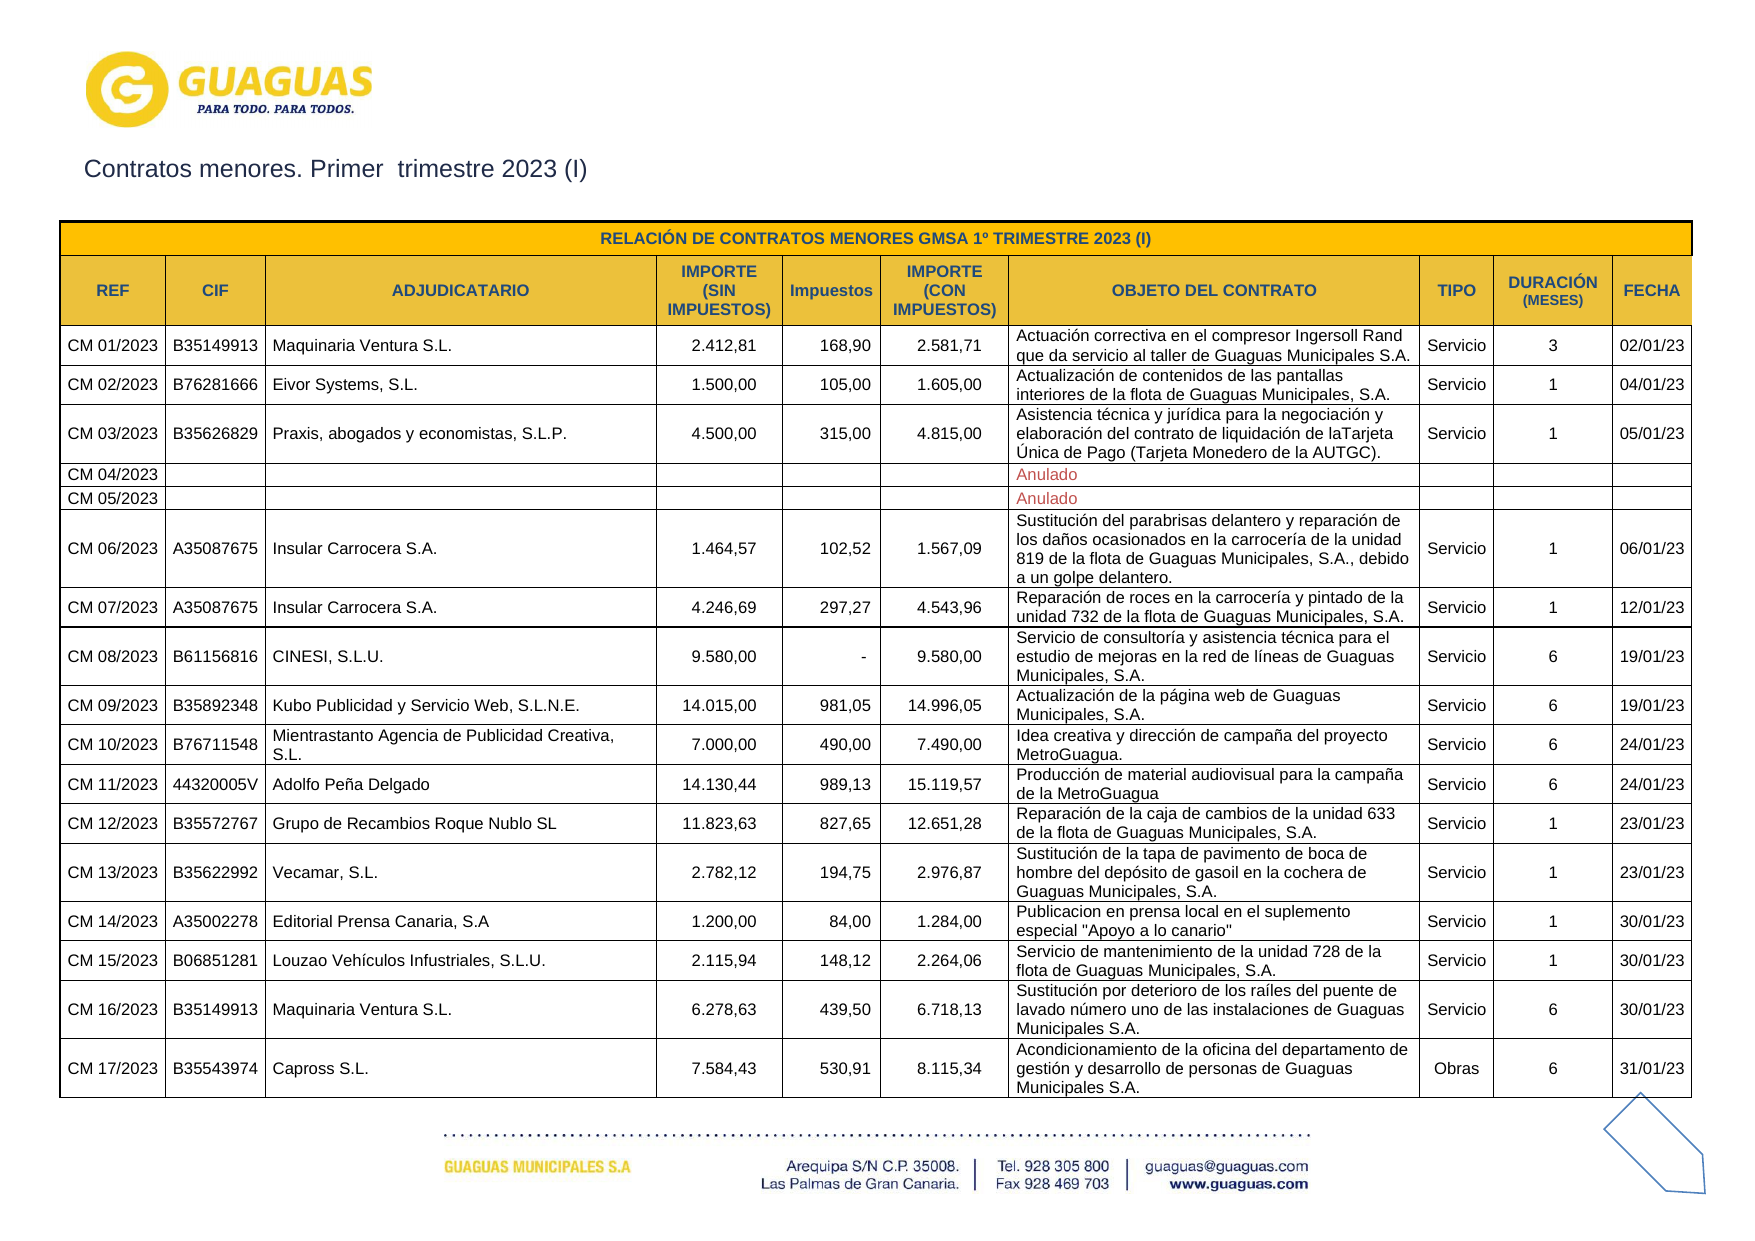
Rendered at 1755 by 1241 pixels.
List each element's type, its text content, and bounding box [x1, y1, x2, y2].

table_cell 2.782,12 [657, 844, 782, 901]
table_cell 19/01/23 [1613, 686, 1691, 724]
table_cell Obras [1420, 1039, 1493, 1097]
table_cell CINESI, S.L.U. [266, 628, 656, 685]
table_cell 6 [1494, 725, 1612, 764]
table_cell 1 [1494, 405, 1612, 462]
table_cell Editorial Prensa Canaria, S.A [266, 902, 656, 940]
table_cell 148,12 [783, 941, 880, 980]
table_cell CM 01/2023 [61, 326, 165, 364]
table_cell Praxis, abogados y economistas, S.L.P. [266, 405, 656, 462]
table_cell 8.115,34 [881, 1039, 1008, 1097]
table_cell 2.115,94 [657, 941, 782, 980]
table_header RELACIÓN DE CONTRATOS MENORES GMSA 1º TRIMESTRE 2023 (I) [61, 223, 1691, 255]
table_cell 30/01/23 [1613, 941, 1691, 980]
table_cell CM 17/2023 [61, 1039, 165, 1097]
table_cell Servicio [1420, 326, 1493, 364]
table_cell 530,91 [783, 1039, 880, 1097]
table_cell 194,75 [783, 844, 880, 901]
table_cell Publicacion en prensa local en el suplemento especial "Apoyo a lo canario" [1009, 902, 1419, 940]
table_cell CM 10/2023 [61, 725, 165, 764]
table_cell Eivor Systems, S.L. [266, 366, 656, 404]
table_cell 1 [1494, 366, 1612, 404]
table_cell 4.500,00 [657, 405, 782, 462]
table_cell 6 [1494, 1039, 1612, 1097]
table_cell 6 [1494, 686, 1612, 724]
table_cell Vecamar, S.L. [266, 844, 656, 901]
table_cell A35087675 [166, 510, 265, 587]
table_cell Maquinaria Ventura S.L. [266, 981, 656, 1038]
table_cell CM 03/2023 [61, 405, 165, 462]
table_cell Acondicionamiento de la oficina del departamento de gestión y desarrollo de personas de Guaguas Municipales S.A. [1009, 1039, 1419, 1097]
table_cell A35002278 [166, 902, 265, 940]
text Contratos menores. Primer trimestre 2023 (I) [84, 154, 1694, 183]
table_cell 6.718,13 [881, 981, 1008, 1038]
table_cell 4.815,00 [881, 405, 1008, 462]
table_cell Actuación correctiva en el compresor Ingersoll Rand que da servicio al taller de Guaguas Municipales S.A. [1009, 326, 1419, 364]
table_cell B35543974 [166, 1039, 265, 1097]
table_cell CM 12/2023 [61, 804, 165, 842]
table_cell 15.119,57 [881, 765, 1008, 803]
table_cell A35087675 [166, 588, 265, 626]
table_cell CM 05/2023 [61, 487, 165, 509]
table_cell Louzao Vehículos Infustriales, S.L.U. [266, 941, 656, 980]
table_cell 06/01/23 [1613, 510, 1691, 587]
table_cell [1420, 464, 1493, 486]
table_cell 7.584,43 [657, 1039, 782, 1097]
table_cell [1613, 464, 1691, 486]
table_cell 315,00 [783, 405, 880, 462]
table_cell 19/01/23 [1613, 628, 1691, 685]
table_cell Servicio de consultoría y asistencia técnica para el estudio de mejoras en la red de líneas de Guaguas Municipales, S.A. [1009, 628, 1419, 685]
table_cell 2.976,87 [881, 844, 1008, 901]
table_cell 05/01/23 [1613, 405, 1691, 462]
table_cell B35626829 [166, 405, 265, 462]
table_cell 1.284,00 [881, 902, 1008, 940]
table_cell B61156816 [166, 628, 265, 685]
table_cell 12/01/23 [1613, 588, 1691, 626]
table_cell Reparación de la caja de cambios de la unidad 633 de la flota de Guaguas Municipales, S.A. [1009, 804, 1419, 842]
table_cell 14.015,00 [657, 686, 782, 724]
table_cell Servicio [1420, 804, 1493, 842]
table_cell 11.823,63 [657, 804, 782, 842]
table_cell 14.130,44 [657, 765, 782, 803]
table_cell 1 [1494, 844, 1612, 901]
table_cell 2.264,06 [881, 941, 1008, 980]
table_cell - [783, 628, 880, 685]
table_cell 6 [1494, 981, 1612, 1038]
table_cell [783, 464, 880, 486]
table_cell Grupo de Recambios Roque Nublo SL [266, 804, 656, 842]
table_cell 297,27 [783, 588, 880, 626]
table_cell 24/01/23 [1613, 725, 1691, 764]
table_cell Anulado [1009, 487, 1419, 509]
table_cell Actualización de la página web de Guaguas Municipales, S.A. [1009, 686, 1419, 724]
table_cell CM 06/2023 [61, 510, 165, 587]
table_cell 1 [1494, 588, 1612, 626]
table_cell 44320005V [166, 765, 265, 803]
table_cell 1.605,00 [881, 366, 1008, 404]
table_cell B76711548 [166, 725, 265, 764]
table_cell 1.567,09 [881, 510, 1008, 587]
table_cell 105,00 [783, 366, 880, 404]
table_cell 24/01/23 [1613, 765, 1691, 803]
table_cell [1420, 487, 1493, 509]
table_cell B35572767 [166, 804, 265, 842]
table_cell Kubo Publicidad y Servicio Web, S.L.N.E. [266, 686, 656, 724]
table_cell Servicio [1420, 844, 1493, 901]
table_cell 7.000,00 [657, 725, 782, 764]
table_cell Actualización de contenidos de las pantallas interiores de la flota de Guaguas Municipales, S.A. [1009, 366, 1419, 404]
table_cell Asistencia técnica y jurídica para la negociación y elaboración del contrato de liquidación de laTarjeta Única de Pago (Tarjeta Monedero de la AUTGC). [1009, 405, 1419, 462]
table_cell 1 [1494, 804, 1612, 842]
table_cell Servicio [1420, 628, 1493, 685]
table_cell CM 09/2023 [61, 686, 165, 724]
table_cell Servicio de mantenimiento de la unidad 728 de la flota de Guaguas Municipales, S.A. [1009, 941, 1419, 980]
table_cell Adolfo Peña Delgado [266, 765, 656, 803]
table_cell Servicio [1420, 405, 1493, 462]
table_cell 30/01/23 [1613, 902, 1691, 940]
table_cell Sustitución por deterioro de los raíles del puente de lavado número uno de las instalaciones de Guaguas Municipales S.A. [1009, 981, 1419, 1038]
table_cell B35149913 [166, 981, 265, 1038]
table_cell 9.580,00 [657, 628, 782, 685]
table_cell 9.580,00 [881, 628, 1008, 685]
table_cell 02/01/23 [1613, 326, 1691, 364]
table_cell [783, 487, 880, 509]
table_cell 2.581,71 [881, 326, 1008, 364]
table_cell B35622992 [166, 844, 265, 901]
table_cell FECHA [1613, 256, 1692, 325]
table_cell Sustitución del parabrisas delantero y reparación de los daños ocasionados en la carrocería de la unidad 819 de la flota de Guaguas Municipales, S.A., debido a un golpe delantero. [1009, 510, 1419, 587]
table_cell Insular Carrocera S.A. [266, 510, 656, 587]
table_cell CM 13/2023 [61, 844, 165, 901]
table_cell Insular Carrocera S.A. [266, 588, 656, 626]
table_cell Servicio [1420, 765, 1493, 803]
table_cell REF [61, 256, 165, 325]
table_cell [166, 464, 265, 486]
table_cell Capross S.L. [266, 1039, 656, 1097]
table_cell [266, 487, 656, 509]
table_cell 490,00 [783, 725, 880, 764]
table_cell 12.651,28 [881, 804, 1008, 842]
table_cell B35892348 [166, 686, 265, 724]
table_cell 2.412,81 [657, 326, 782, 364]
table_cell Reparación de roces en la carrocería y pintado de la unidad 732 de la flota de Guaguas Municipales, S.A. [1009, 588, 1419, 626]
table_cell 1.464,57 [657, 510, 782, 587]
table_cell B06851281 [166, 941, 265, 980]
table_cell CM 08/2023 [61, 628, 165, 685]
table_cell Idea creativa y dirección de campaña del proyecto MetroGuagua. [1009, 725, 1419, 764]
table_cell CM 04/2023 [61, 464, 165, 486]
table_cell OBJETO DEL CONTRATO [1009, 256, 1419, 325]
table_cell TIPO [1420, 256, 1493, 325]
table_cell 3 [1494, 326, 1612, 364]
table_cell 1 [1494, 902, 1612, 940]
table_cell 1.200,00 [657, 902, 782, 940]
table_cell Servicio [1420, 981, 1493, 1038]
table_cell 827,65 [783, 804, 880, 842]
table_cell DURACIÓN (MESES) [1494, 256, 1612, 325]
table_cell 04/01/23 [1613, 366, 1691, 404]
table_cell [166, 487, 265, 509]
table_cell [657, 487, 782, 509]
table_cell Servicio [1420, 366, 1493, 404]
table_cell 84,00 [783, 902, 880, 940]
table_cell Maquinaria Ventura S.L. [266, 326, 656, 364]
table_cell CM 16/2023 [61, 981, 165, 1038]
table_cell 6 [1494, 765, 1612, 803]
table_cell 981,05 [783, 686, 880, 724]
table_cell CM 15/2023 [61, 941, 165, 980]
table_cell [657, 464, 782, 486]
table_cell 30/01/23 [1613, 981, 1691, 1038]
table_cell Producción de material audiovisual para la campaña de la MetroGuagua [1009, 765, 1419, 803]
table_cell [1494, 487, 1612, 509]
table_cell [1494, 464, 1612, 486]
table_cell Servicio [1420, 686, 1493, 724]
table_cell [1613, 487, 1691, 509]
table_cell 23/01/23 [1613, 804, 1691, 842]
table_cell B35149913 [166, 326, 265, 364]
table_cell [266, 464, 656, 486]
table_cell 6.278,63 [657, 981, 782, 1038]
table_cell IMPORTE (CON IMPUESTOS) [881, 256, 1008, 325]
table_cell Anulado [1009, 464, 1419, 486]
table_cell 6 [1494, 628, 1612, 685]
table_cell IMPORTE (SIN IMPUESTOS) [657, 256, 782, 325]
table_cell B76281666 [166, 366, 265, 404]
table_cell 23/01/23 [1613, 844, 1691, 901]
table_cell 14.996,05 [881, 686, 1008, 724]
table_cell Sustitución de la tapa de pavimento de boca de hombre del depósito de gasoil en la cochera de Guaguas Municipales, S.A. [1009, 844, 1419, 901]
table_cell ADJUDICATARIO [266, 256, 656, 325]
table_cell 31/01/23 [1613, 1039, 1691, 1091]
table_cell Servicio [1420, 725, 1493, 764]
table_cell CM 07/2023 [61, 588, 165, 626]
table_cell Impuestos [783, 256, 880, 325]
table_cell Servicio [1420, 588, 1493, 626]
table_cell 102,52 [783, 510, 880, 587]
table_cell 989,13 [783, 765, 880, 803]
table_cell CIF [166, 256, 265, 325]
table_cell 1 [1494, 510, 1612, 587]
table_cell 4.543,96 [881, 588, 1008, 626]
table_cell [881, 487, 1008, 509]
table_cell 1 [1494, 941, 1612, 980]
table_cell 4.246,69 [657, 588, 782, 626]
table_cell [881, 464, 1008, 486]
table_cell 439,50 [783, 981, 880, 1038]
table_cell CM 14/2023 [61, 902, 165, 940]
table_cell Servicio [1420, 941, 1493, 980]
table_cell Servicio [1420, 510, 1493, 587]
table_cell 7.490,00 [881, 725, 1008, 764]
table_cell Servicio [1420, 902, 1493, 940]
table_cell CM 02/2023 [61, 366, 165, 404]
table_cell 168,90 [783, 326, 880, 364]
table_cell 1.500,00 [657, 366, 782, 404]
table_cell CM 11/2023 [61, 765, 165, 803]
table_cell Mientrastanto Agencia de Publicidad Creativa, S.L. [266, 725, 656, 764]
